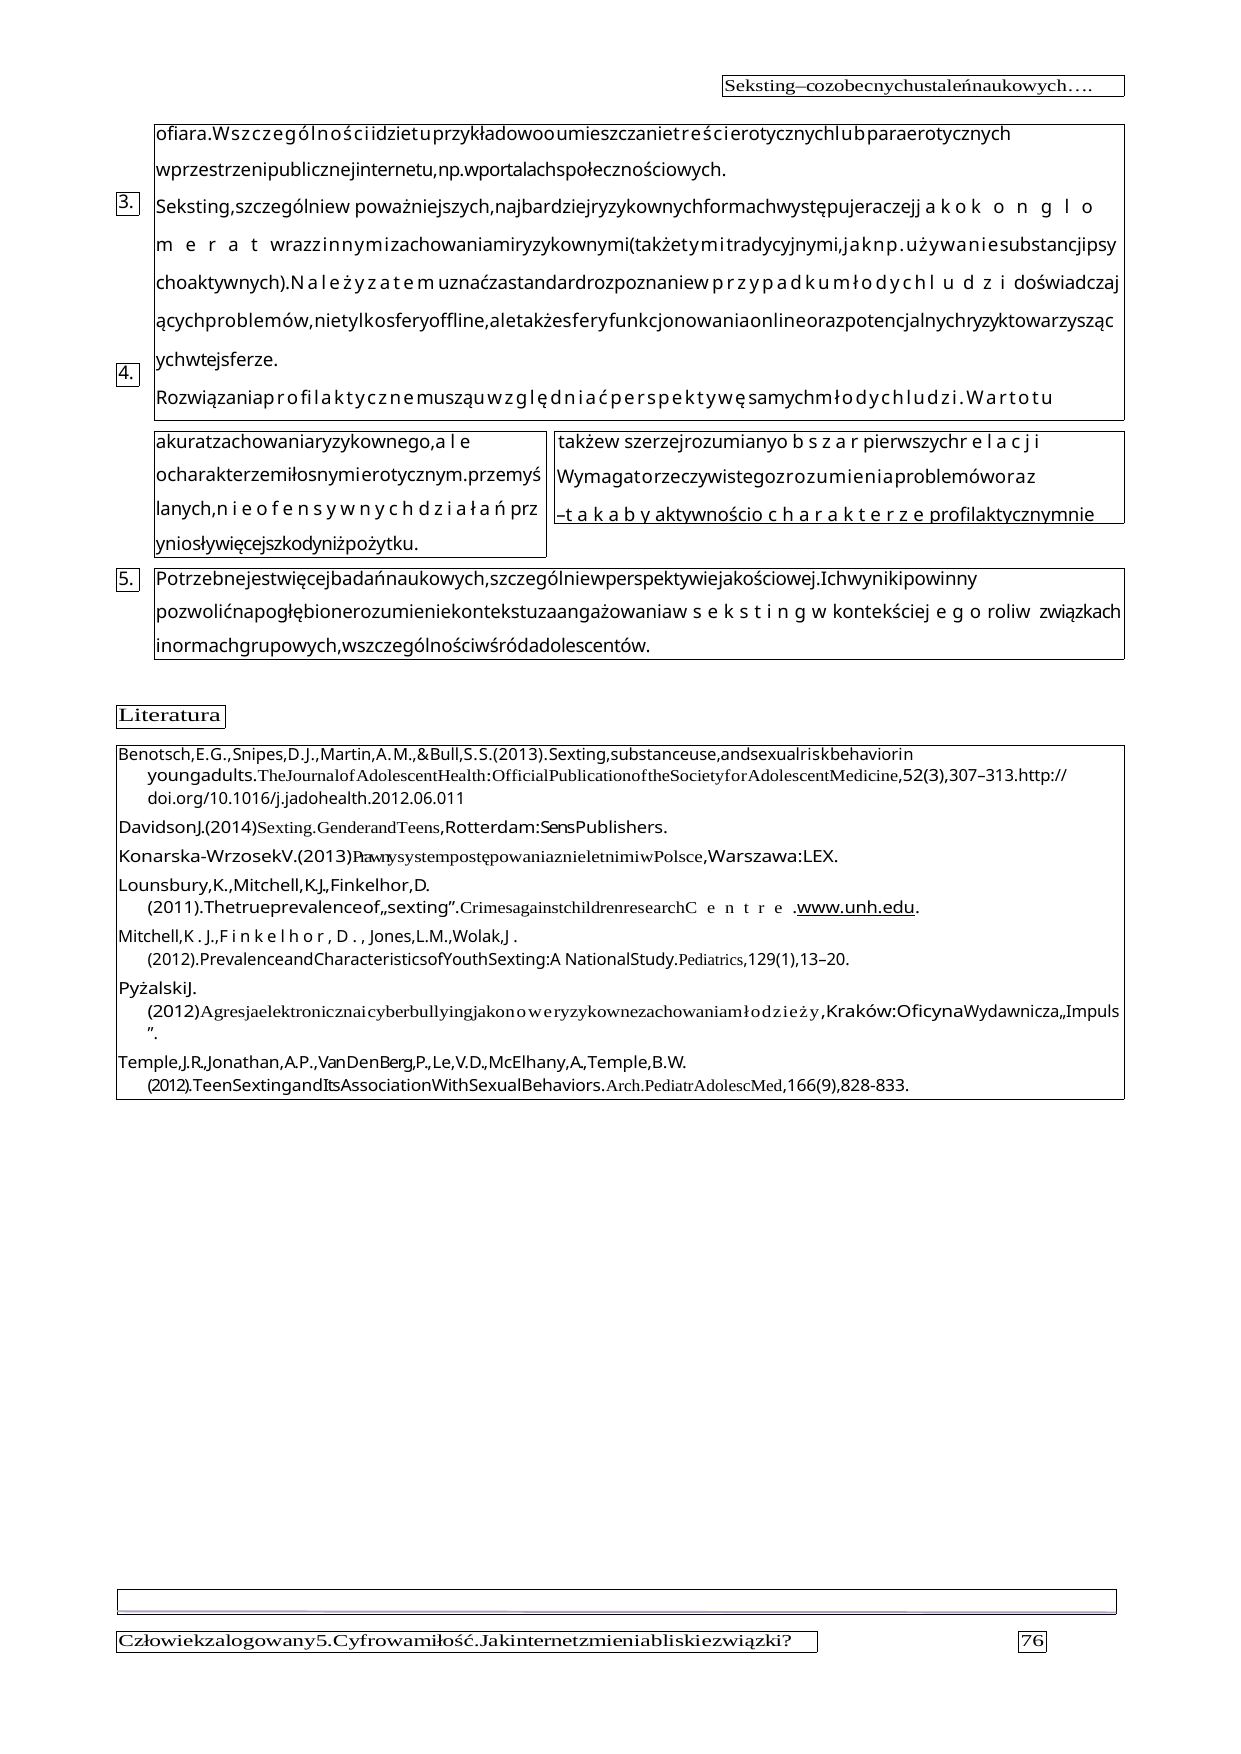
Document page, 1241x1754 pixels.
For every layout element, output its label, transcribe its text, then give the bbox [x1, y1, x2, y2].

text Potrzebnejestwięcejbadańnaukowych,szczególniewperspektywiejakościowej.Ichwynikipowinny [156, 569, 1124, 589]
text 4. [118, 364, 139, 384]
text Benotsch,E.G.,Snipes,D.J.,Martin,A.M.,&Bull,S.S.(2013).Sexting,substanceuse,andsexualriskbehaviorin [118, 746, 1124, 764]
text –takabyaktywnościocharakterzeprofilaktycznymnie [556, 501, 1124, 522]
text takżewszerzejrozumianyobszarpierwszychrelacji [557, 432, 1124, 452]
text wprzestrzenipublicznejinternetu,np.wportalachspołecznościowych. [156, 156, 1124, 182]
text Temple,J.R.,Jonathan,A.P.,VanDenBerg,P.,Le,V.D.,McElhany,A.,Temple,B.W.(2012).TeenSextingandItsAssociationWithSexualBehaviors.Arch.PediatrAdolescMed,166(9),828-833. [118, 1051, 1122, 1096]
text Literatura [118, 706, 225, 726]
text akuratzachowaniaryzykownego,ale [156, 432, 546, 452]
text 76 [1020, 1632, 1046, 1650]
text Wymagatorzeczywistegozrozumieniaproblemóworaz [557, 464, 1124, 489]
text PyżalskiJ.(2012)Agresjaelektronicznaicyberbullyingjakonoweryzykownezachowaniamłodzieży,Kraków:OficynaWydawnicza„Impuls”. [118, 977, 1122, 1045]
text pozwolićnapogłębionerozumieniekontekstuzaangażowaniawsekstingwkontekściejegoroliwzwiązkachinormachgrupowych,wszczególnościwśródadolescentów. [156, 589, 1122, 658]
text 3. [118, 193, 139, 213]
text Seksting,szczególniewpoważniejszych,najbardziejryzykownychformachwystępujeraczejjakokonglomeratwrazzinnymizachowaniamiryzykownymi(takżetymitradycyjnymi,jaknp.używaniesubstancjipsychoaktywnych).Należyzatemuznaćzastandardrozpoznaniewprzypadkumłodychludzidoświadczającychproblemów,nietylkosferyoffline,aletakżesferyfunkcjonowaniaonlineorazpotencjalnychryzyktowarzyszącychwtejsferze. [156, 193, 1122, 371]
text DavidsonJ.(2014)Sexting.GenderandTeens,Rotterdam:SensPublishers. [118, 816, 1124, 838]
text ocharakterzemiłosnymierotycznym.przemyślanych,nieofensywnychdziałańprzyniosływięcejszkodyniżpożytku. [156, 452, 544, 556]
text ofiara.Wszczególnościidzietuprzykładowooumieszczanietreścierotycznychlubparaerotycznych [156, 125, 1124, 145]
text youngadults.TheJournalofAdolescentHealth:OfficialPublicationoftheSocietyforAdolescentMedicine,52(3),307–313.http://doi.org/10.1016/j.jadohealth.2012.06.011 [147, 764, 1122, 809]
text Człowiekzalogowany5.Cyfrowamiłość.Jakinternetzmieniabliskiezwiązki? [118, 1632, 817, 1650]
text Mitchell,K.J.,Finkelhor,D.,Jones,L.M.,Wolak,J.(2012).PrevalenceandCharacteristicsofYouthSexting:ANationalStudy.Pediatrics,129(1),13–20. [118, 925, 1122, 970]
text Rozwiązaniaprofilaktycznemusząuwzględniaćperspektywęsamychmłodychludzi.Wartotu [156, 384, 1124, 410]
text Lounsbury,K.,Mitchell,K.J.,Finkelhor,D.(2011).Thetrueprevalenceof„sexting”.CrimesagainstchildrenresearchCentre.www.unh.edu. [118, 873, 1122, 919]
text Seksting–cozobecnychustaleńnaukowych…. [724, 76, 1124, 94]
text Konarska-WrzosekV.(2013)PrawnysystempostępowaniaznieletnimiwPolsce,Warszawa:LEX. [118, 844, 1124, 867]
text 5. [118, 569, 139, 589]
